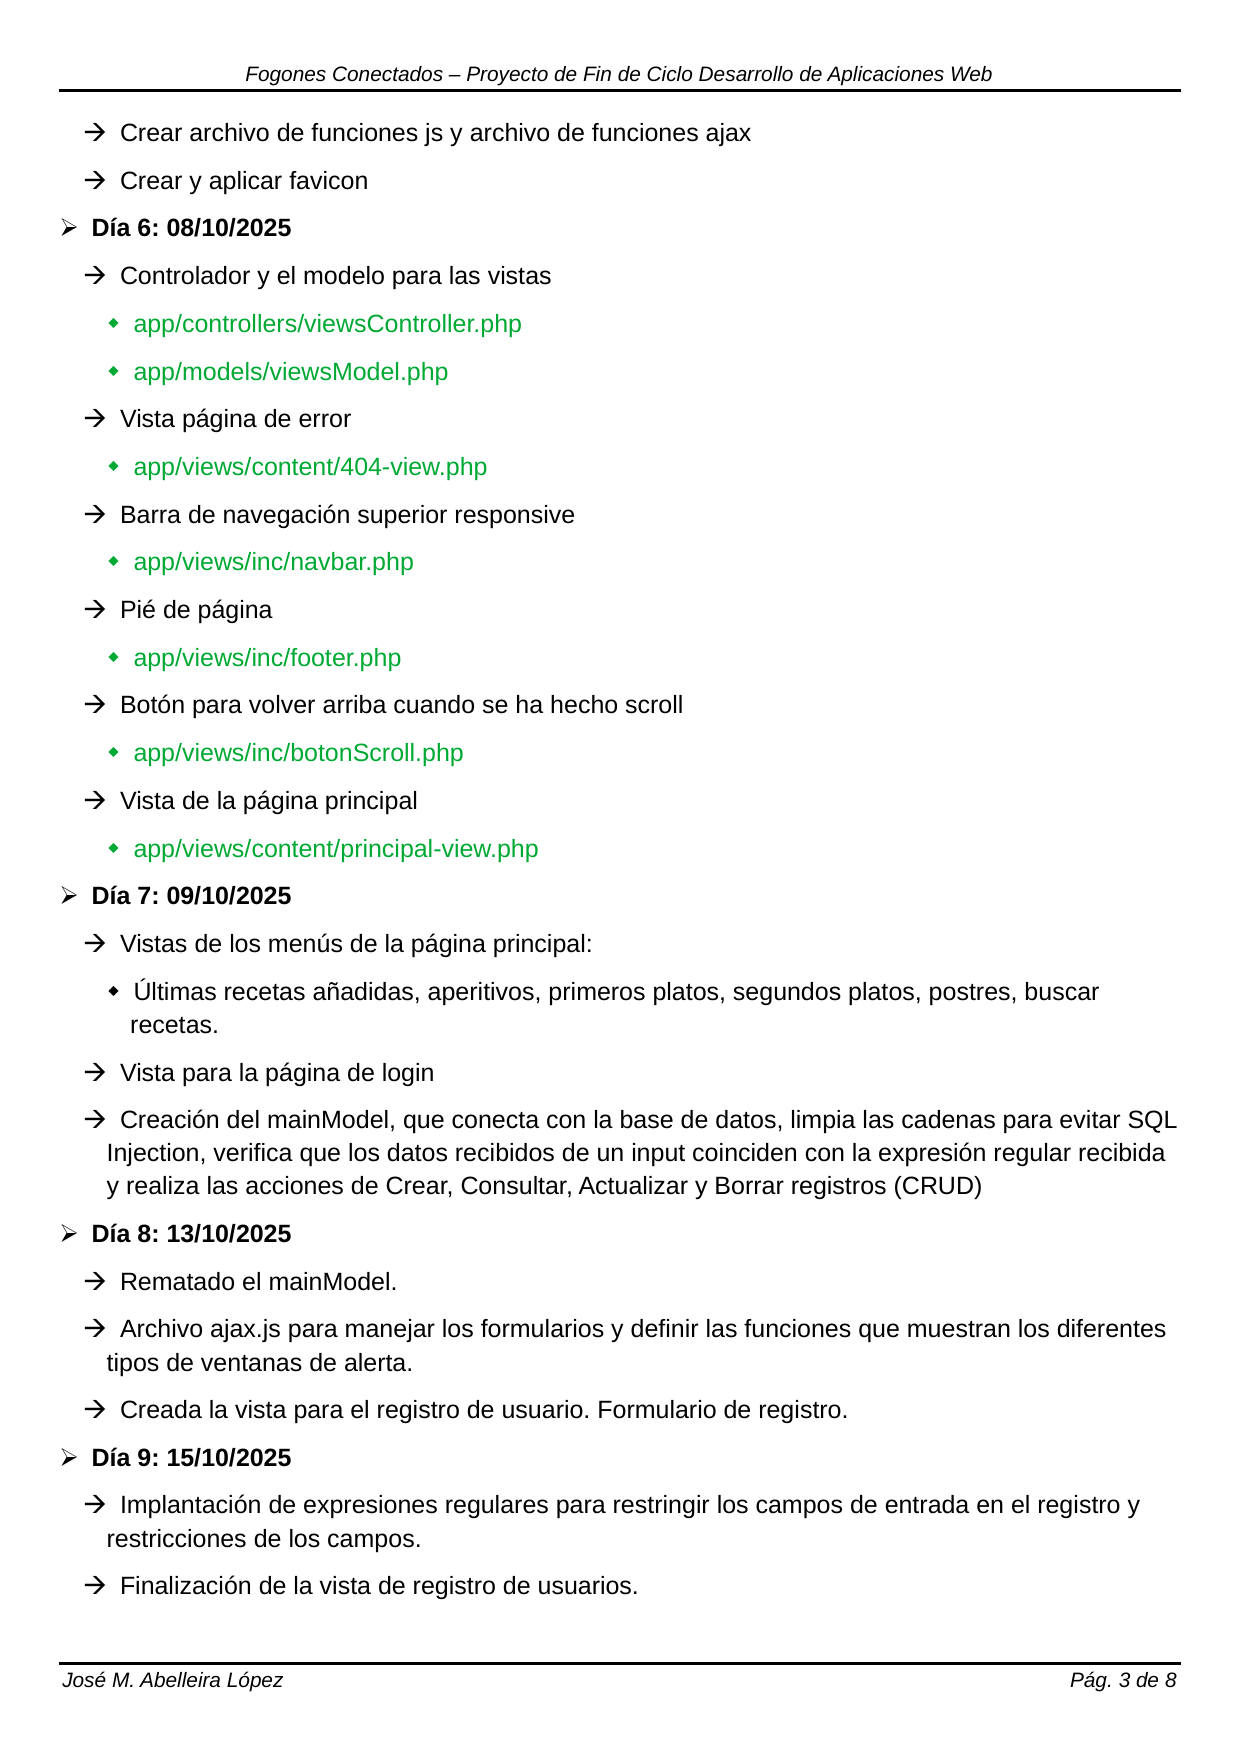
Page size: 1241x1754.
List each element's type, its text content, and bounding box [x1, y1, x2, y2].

list Día 9: 15/10/2025 [59, 1443, 1181, 1472]
list Rematado el mainModel. [83, 1267, 1181, 1296]
list Botón para volver arriba cuando se ha hecho scroll [83, 691, 1181, 719]
list Creación del mainModel, que conecta con la base de datos, limpia las cadenas para evitar SQL Injection, verifica que los datos recibidos de un input coinciden con la expresión regular recibida y realiza las acciones de Crear, Consultar, Actualizar y Borrar registros (CRUD) [83, 1105, 1181, 1200]
list Vistas de los menús de la página principal: [83, 929, 1181, 958]
list app/models/viewsModel.php [106, 357, 1181, 385]
list Finalización de la vista de registro de usuarios. [83, 1571, 1181, 1600]
list Crear y aplicar favicon [83, 166, 1181, 194]
list Vista para la página de login [83, 1057, 1181, 1086]
list app/controllers/viewsController.php [106, 309, 1181, 338]
list Crear archivo de funciones js y archivo de funciones ajax [83, 118, 1181, 147]
list app/views/inc/navbar.php [106, 547, 1181, 576]
list Controlador y el modelo para las vistas [83, 261, 1181, 290]
list app/views/content/404-view.php [106, 452, 1181, 481]
list Barra de navegación superior responsive [83, 500, 1181, 528]
list Creada la vista para el registro de usuario. Formulario de registro. [83, 1395, 1181, 1424]
list app/views/inc/footer.php [106, 643, 1181, 672]
list app/views/content/principal-view.php [106, 834, 1181, 862]
list Vista de la página principal [83, 786, 1181, 815]
list Archivo ajax.js para manejar los formularios y definir las funciones que muestran los diferentes tipos de ventanas de alerta. [83, 1314, 1181, 1376]
list Día 8: 13/10/2025 [59, 1219, 1181, 1248]
list Últimas recetas añadidas, aperitivos, primeros platos, segundos platos, postres, buscar recetas. [106, 977, 1181, 1039]
list Implantación de expresiones regulares para restringir los campos de entrada en el registro y restricciones de los campos. [83, 1491, 1181, 1552]
list Pié de página [83, 595, 1181, 624]
list app/views/inc/botonScroll.php [106, 738, 1181, 767]
list Día 7: 09/10/2025 [59, 881, 1181, 910]
list Vista página de error [83, 404, 1181, 433]
list Día 6: 08/10/2025 [59, 213, 1181, 242]
